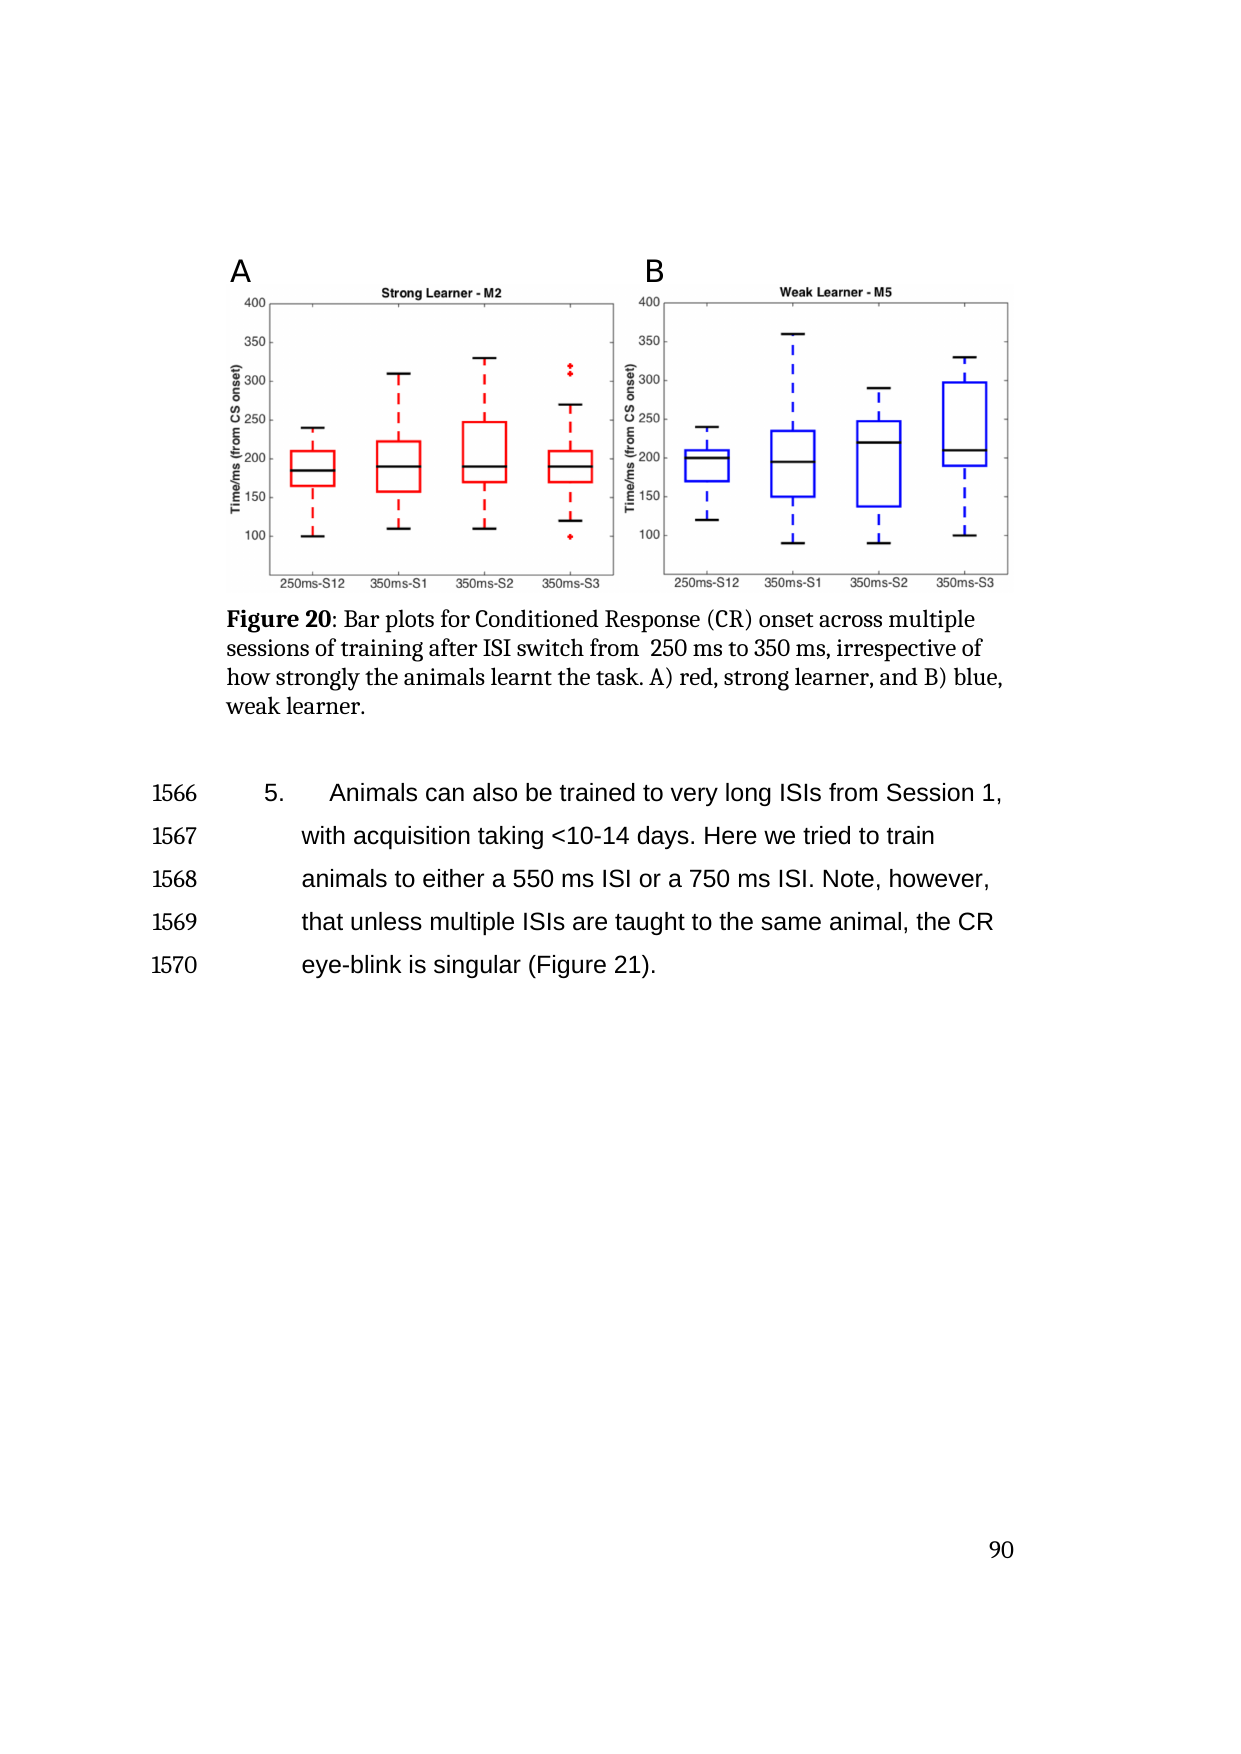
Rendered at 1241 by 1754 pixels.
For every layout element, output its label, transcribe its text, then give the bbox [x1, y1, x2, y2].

text Figure 20: Bar plots for Conditioned Response (CR) onset across multiple sessions of training after ISI switch from 250 ms to 350 ms, irrespective of how strongly the animals learnt the task. A) red, strong learner, and B) blue, weak learner. [226, 593, 1014, 720]
list Animals can also be trained to very long ISIs from Session 1, with acquisition taking <10-14 days. Here we tried to train animals to either a 550 ms ISI or a 750 ms ISI. Note, however, that unless multiple ISIs are taught to the same animal, the CR eye-blink is singular (Figure 21). [264, 778, 1014, 979]
